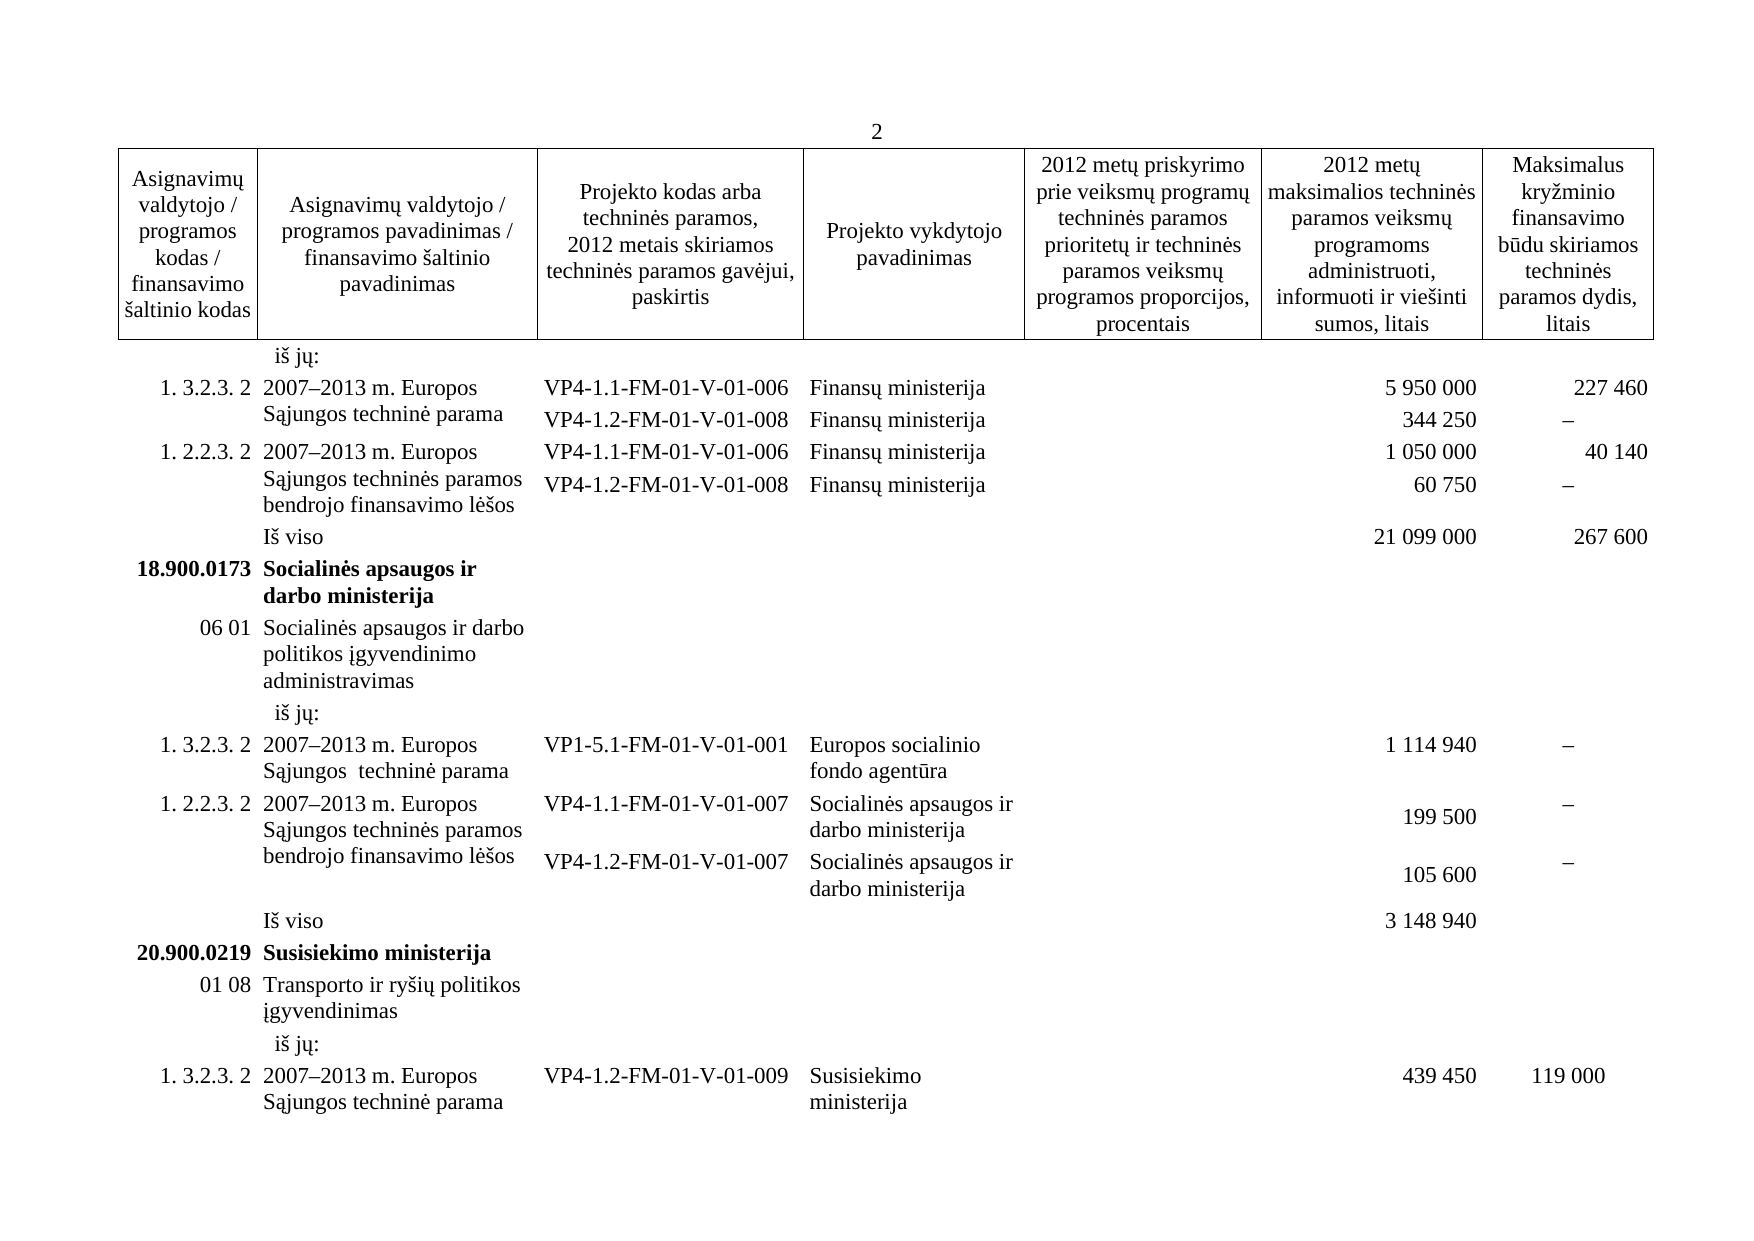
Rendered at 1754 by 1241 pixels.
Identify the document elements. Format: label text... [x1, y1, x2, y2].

table_cell [538, 968, 803, 1027]
table_cell [1483, 936, 1654, 968]
table_cell 1. 3.2.3. 2 [118, 728, 257, 787]
table_cell Finansų ministerija [803, 436, 1025, 468]
table_cell [803, 936, 1025, 968]
table_header 2012 metų maksimalios techninės paramos veiksmų programoms administruoti, informuoti ir viešinti sumos, litais [1262, 149, 1482, 339]
table_cell Susisiekimo ministerija [803, 1059, 1025, 1117]
table_cell Transporto ir ryšių politikos įgyvendinimas [257, 968, 537, 1027]
table_cell [1261, 968, 1482, 1027]
table_cell [538, 936, 803, 968]
table_cell – [1483, 728, 1654, 787]
table_cell 344 250 [1261, 403, 1482, 436]
table_cell [1483, 696, 1654, 728]
table_cell [118, 904, 257, 936]
table_cell 1. 3.2.3. 2 [118, 371, 257, 436]
table_cell iš jų: [257, 696, 537, 728]
table_cell [538, 904, 803, 936]
table_cell Finansų ministerija [803, 371, 1025, 403]
table_cell 18.900.0173 [118, 553, 257, 611]
table_cell [1025, 936, 1261, 968]
table_cell – [1483, 403, 1654, 436]
table_cell [803, 553, 1025, 611]
table_cell [1261, 553, 1482, 611]
table_cell 2007–2013 m. Europos Sąjungos techninės paramos bendrojo finansavimo lėšos [257, 436, 537, 520]
table_header Asignavimų valdytojo / programos pavadinimas / finansavimo šaltinio pavadinimas [258, 149, 537, 339]
table_cell 267 600 [1483, 520, 1654, 553]
table_cell [538, 520, 803, 553]
table_cell 60 750 [1261, 468, 1482, 520]
table_cell [1483, 340, 1654, 371]
table_cell [803, 340, 1025, 371]
table_cell [1025, 845, 1261, 904]
table_cell [1025, 520, 1261, 553]
table_cell Iš viso [257, 904, 537, 936]
table_cell 2007–2013 m. Europos Sąjungos techninė parama [257, 728, 537, 787]
table_cell [118, 520, 257, 553]
table_cell [803, 696, 1025, 728]
table_cell [1483, 968, 1654, 1027]
table_header Projekto kodas arba techninės paramos, 2012 metais skiriamos techninės paramos gavėjui, paskirtis [538, 149, 803, 339]
table_cell VP1-5.1-FM-01-V-01-001 [538, 728, 803, 787]
table_cell 2007–2013 m. Europos Sąjungos techninės paramos bendrojo finansavimo lėšos [257, 787, 537, 904]
table_cell [538, 696, 803, 728]
table_header Maksimalus kryžminio finansavimo būdu skiriamos techninės paramos dydis, litais [1483, 149, 1653, 339]
table_cell [1261, 936, 1482, 968]
table_cell [1483, 1027, 1654, 1059]
table_cell [1025, 1027, 1261, 1059]
table_cell [118, 340, 257, 371]
table_cell [1261, 1027, 1482, 1059]
table_cell 105 600 [1261, 845, 1482, 904]
table_cell VP4-1.2-FM-01-V-01-008 [538, 403, 803, 436]
table_cell [538, 340, 803, 371]
table_cell 1 050 000 [1261, 436, 1482, 468]
table_cell [1025, 371, 1261, 403]
table_cell [1025, 553, 1261, 611]
table_cell [803, 520, 1025, 553]
table_cell iš jų: [257, 340, 537, 371]
table_cell VP4-1.1-FM-01-V-01-006 [538, 371, 803, 403]
table_cell [803, 904, 1025, 936]
table_cell VP4-1.2-FM-01-V-01-008 [538, 468, 803, 520]
table_cell 5 950 000 [1261, 371, 1482, 403]
table_cell 2007–2013 m. Europos Sąjungos techninė parama [257, 1059, 537, 1117]
table_cell [1025, 904, 1261, 936]
table_cell [1483, 553, 1654, 611]
table_cell Europos socialinio fondo agentūra [803, 728, 1025, 787]
table_cell [1025, 436, 1261, 468]
table_cell 227 460 [1483, 371, 1654, 403]
table_cell [1261, 611, 1482, 696]
table_cell 01 08 [118, 968, 257, 1027]
table_cell 21 099 000 [1261, 520, 1482, 553]
table_cell [1025, 468, 1261, 520]
table_cell 199 500 [1261, 787, 1482, 845]
table_cell [1025, 611, 1261, 696]
table_cell Socialinės apsaugos ir darbo ministerija [257, 553, 537, 611]
table_cell iš jų: [257, 1027, 537, 1059]
table_cell 06 01 [118, 611, 257, 728]
table_cell [803, 968, 1025, 1027]
table_cell Socialinės apsaugos ir darbo ministerija [803, 845, 1025, 904]
table_cell 20.900.0219 [118, 936, 257, 968]
table_cell Socialinės apsaugos ir darbo politikos įgyvendinimo administravimas [257, 611, 537, 696]
table_cell Socialinės apsaugos ir darbo ministerija [803, 787, 1025, 845]
table_cell [1261, 696, 1482, 728]
table_cell 1. 2.2.3. 2 [118, 787, 257, 904]
table_cell [1261, 340, 1482, 371]
table_header Asignavimų valdytojo / programos kodas / finansavimo šaltinio kodas [119, 149, 257, 339]
table_cell Susisiekimo ministerija [257, 936, 537, 968]
table_cell [1025, 968, 1261, 1027]
table_cell [538, 611, 803, 696]
table_cell [803, 1027, 1025, 1059]
table_cell VP4-1.1-FM-01-V-01-006 [538, 436, 803, 468]
table_cell – [1483, 787, 1654, 845]
table_cell Finansų ministerija [803, 403, 1025, 436]
table_cell [1483, 904, 1654, 936]
table_cell 1 114 940 [1261, 728, 1482, 787]
table_header 2012 metų priskyrimo prie veiksmų programų techninės paramos prioritetų ir techninės paramos veiksmų programos proporcijos, procentais [1025, 149, 1261, 339]
table_cell 1. 2.2.3. 2 [118, 436, 257, 520]
table_cell – [1483, 468, 1654, 520]
table_cell 439 450 [1261, 1059, 1482, 1117]
table_cell [1025, 728, 1261, 787]
table_cell [803, 611, 1025, 696]
table_cell [1025, 1059, 1261, 1117]
table_cell VP4-1.2-FM-01-V-01-007 [538, 845, 803, 904]
table_cell Finansų ministerija [803, 468, 1025, 520]
table_cell – [1483, 845, 1654, 904]
table_cell [118, 1027, 257, 1059]
table_cell Iš viso [257, 520, 537, 553]
table_cell VP4-1.1-FM-01-V-01-007 [538, 787, 803, 845]
table_cell 40 140 [1483, 436, 1654, 468]
table_cell 2007–2013 m. Europos Sąjungos techninė parama [257, 371, 537, 436]
table_cell [538, 553, 803, 611]
table_cell VP4-1.2-FM-01-V-01-009 [538, 1059, 803, 1117]
table_cell [538, 1027, 803, 1059]
table_cell [1025, 787, 1261, 845]
table_cell [1025, 340, 1261, 371]
table_header Projekto vykdytojo pavadinimas [804, 149, 1024, 339]
table_cell 1. 3.2.3. 2 [118, 1059, 257, 1117]
table_cell 3 148 940 [1261, 904, 1482, 936]
table_cell [1025, 696, 1261, 728]
table_cell 119 000 [1483, 1059, 1654, 1117]
table_cell [1025, 403, 1261, 436]
table_cell [1483, 611, 1654, 696]
